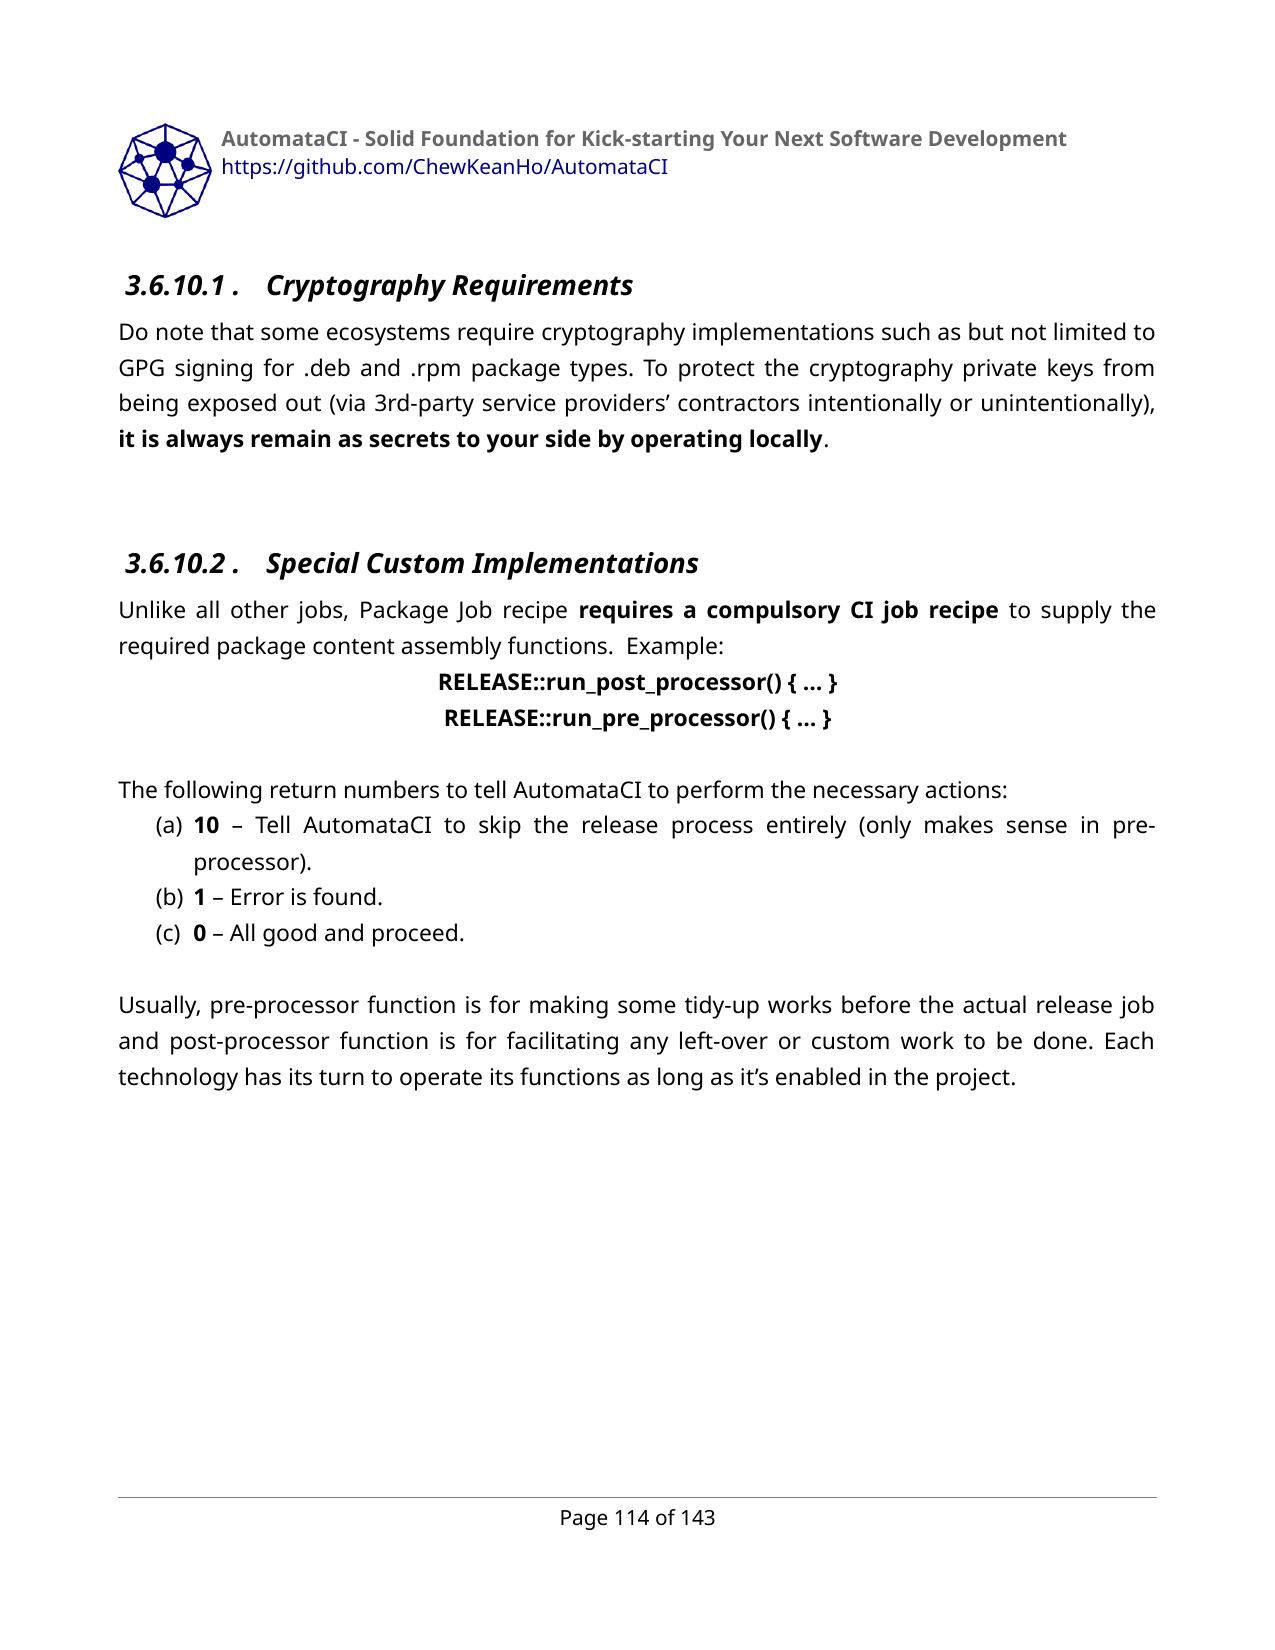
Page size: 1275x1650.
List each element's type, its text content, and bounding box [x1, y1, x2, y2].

text Unlike all other jobs, Package Job recipe requires a compulsory CI job recipe to supply the required package content assembly functions. Example: [118, 594, 1157, 661]
subtitle Cryptography Requirements [118, 265, 1157, 303]
text RELEASE::run_pre_processor() { … } [118, 702, 1157, 733]
list 10 – Tell AutomataCI to skip the release process entirely (only makes sense in pre-processor). [156, 809, 1157, 877]
text The following return numbers to tell AutomataCI to perform the necessary actions: [118, 773, 1157, 805]
list 1 – Error is found. [156, 881, 1157, 913]
subtitle Special Custom Implementations [118, 544, 1157, 581]
text Do note that some ecosystems require cryptography implementations such as but not limited to GPG signing for .deb and .rpm package types. To protect the cryptography private keys from being exposed out (via 3rd-party service providers’ contractors intentionally or unintentionally), it is always remain as secrets to your side by operating locally. [118, 316, 1157, 454]
list 0 – All good and proceed. [156, 917, 1157, 948]
text RELEASE::run_post_processor() { … } [118, 666, 1157, 697]
picture [118, 123, 212, 218]
text Usually, pre-processor function is for making some tidy-up works before the actual release job and post-processor function is for facilitating any left-over or custom work to be done. Each technology has its turn to operate its functions as long as it’s enabled in the project. [118, 989, 1157, 1092]
